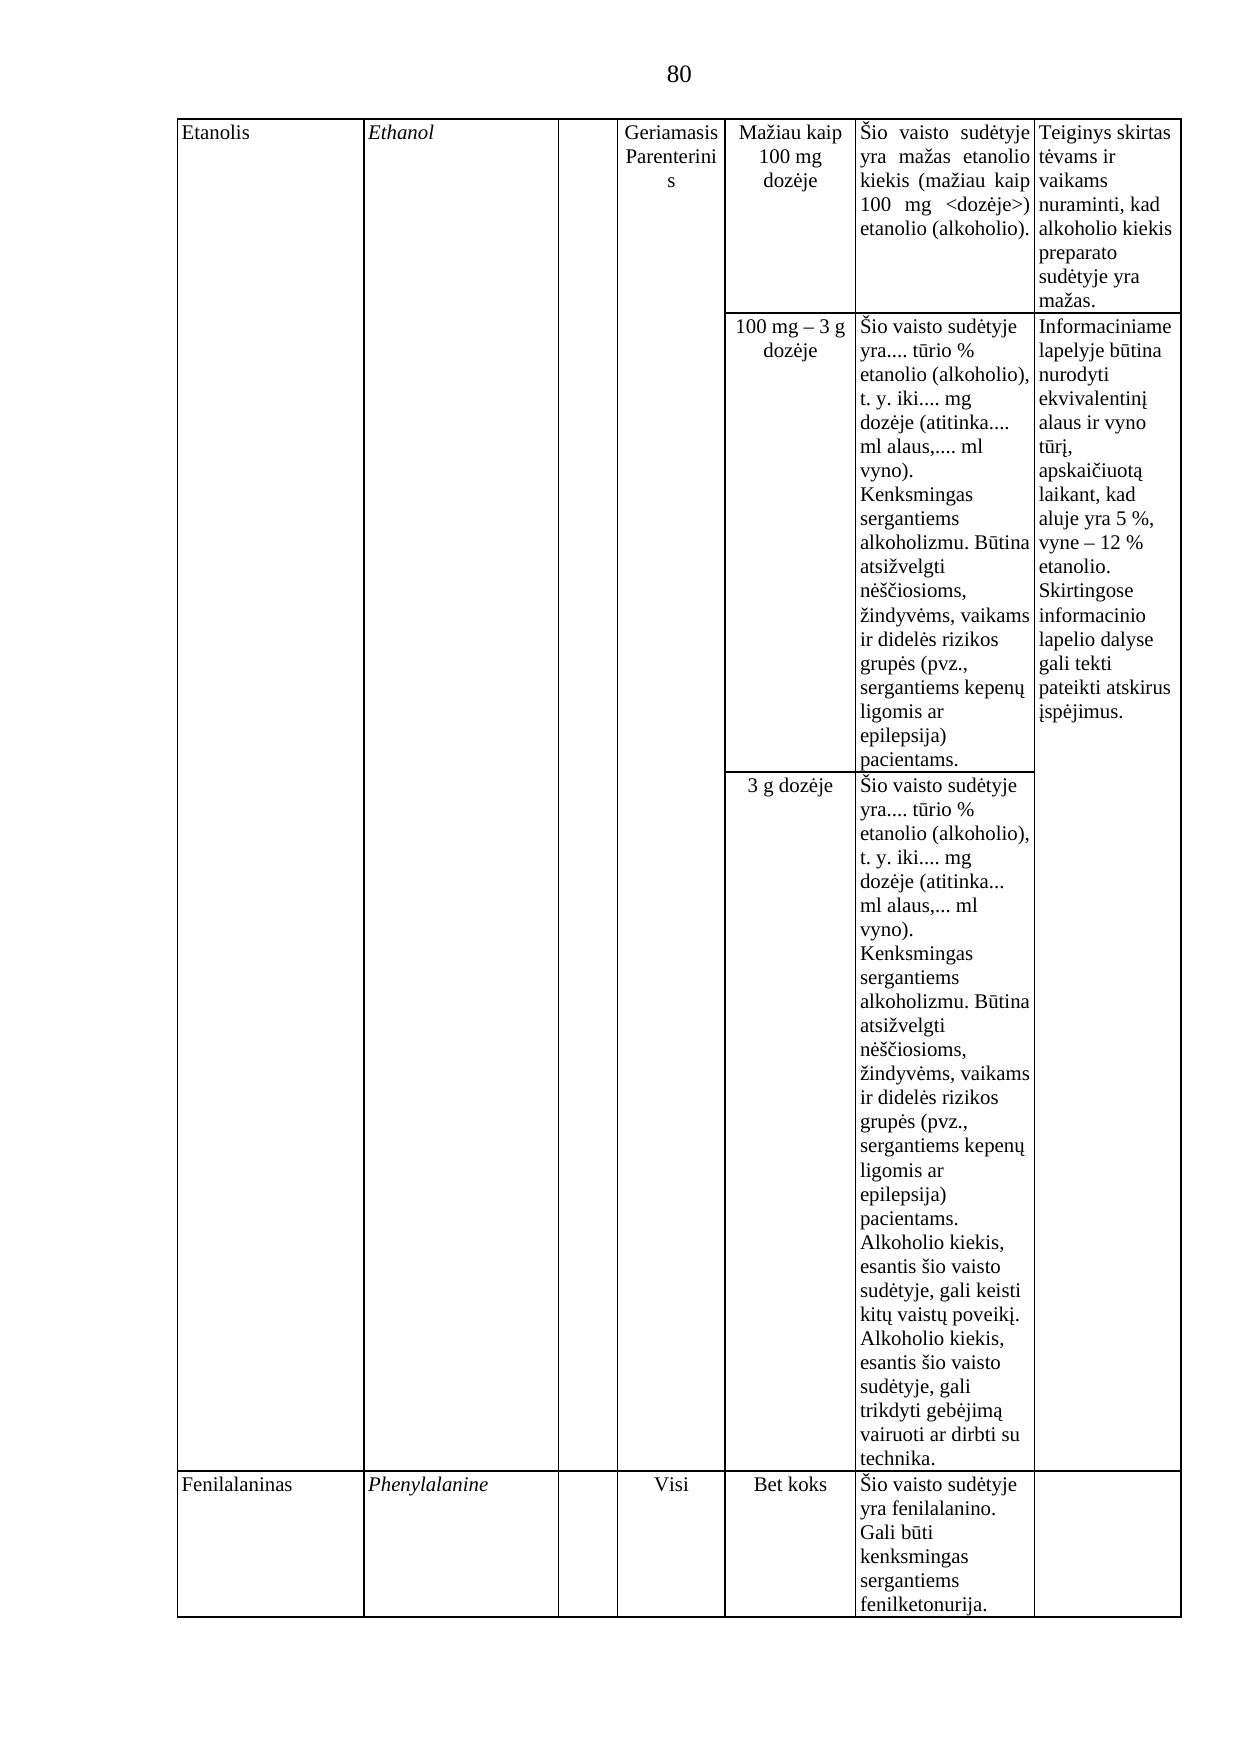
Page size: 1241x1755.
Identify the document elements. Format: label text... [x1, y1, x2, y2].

table_cell 100 mg – 3 g dozėje [726, 314, 855, 771]
table_cell Ethanol [365, 120, 558, 1470]
table_cell 3 g dozėje [726, 773, 855, 1470]
table_cell Šio vaisto sudėtyje yra mažas etanolio kiekis (mažiau kaip 100 mg <dozėje>) etanolio (alkoholio). [856, 120, 1034, 312]
table_cell Fenilalaninas [178, 1472, 363, 1616]
table_cell Informaciniame lapelyje būtina nurodyti ekvivalentinį alaus ir vyno tūrį, apskaičiuotą laikant, kad aluje yra 5 %, vyne – 12 % etanolio. Skirtingose informacinio lapelio dalyse gali tekti pateikti atskirus įspėjimus. [1035, 314, 1180, 1470]
table_cell [559, 1472, 617, 1616]
table_cell [559, 120, 617, 1470]
table_cell Geriamasis Parenterinis [618, 120, 724, 1470]
table_cell Bet koks [726, 1472, 855, 1616]
table_cell Phenylalanine [365, 1472, 558, 1616]
table_cell Visi [618, 1472, 724, 1616]
table_cell Mažiau kaip 100 mg dozėje [726, 120, 855, 312]
table_cell [1035, 1472, 1180, 1616]
table_cell Etanolis [178, 120, 363, 1470]
